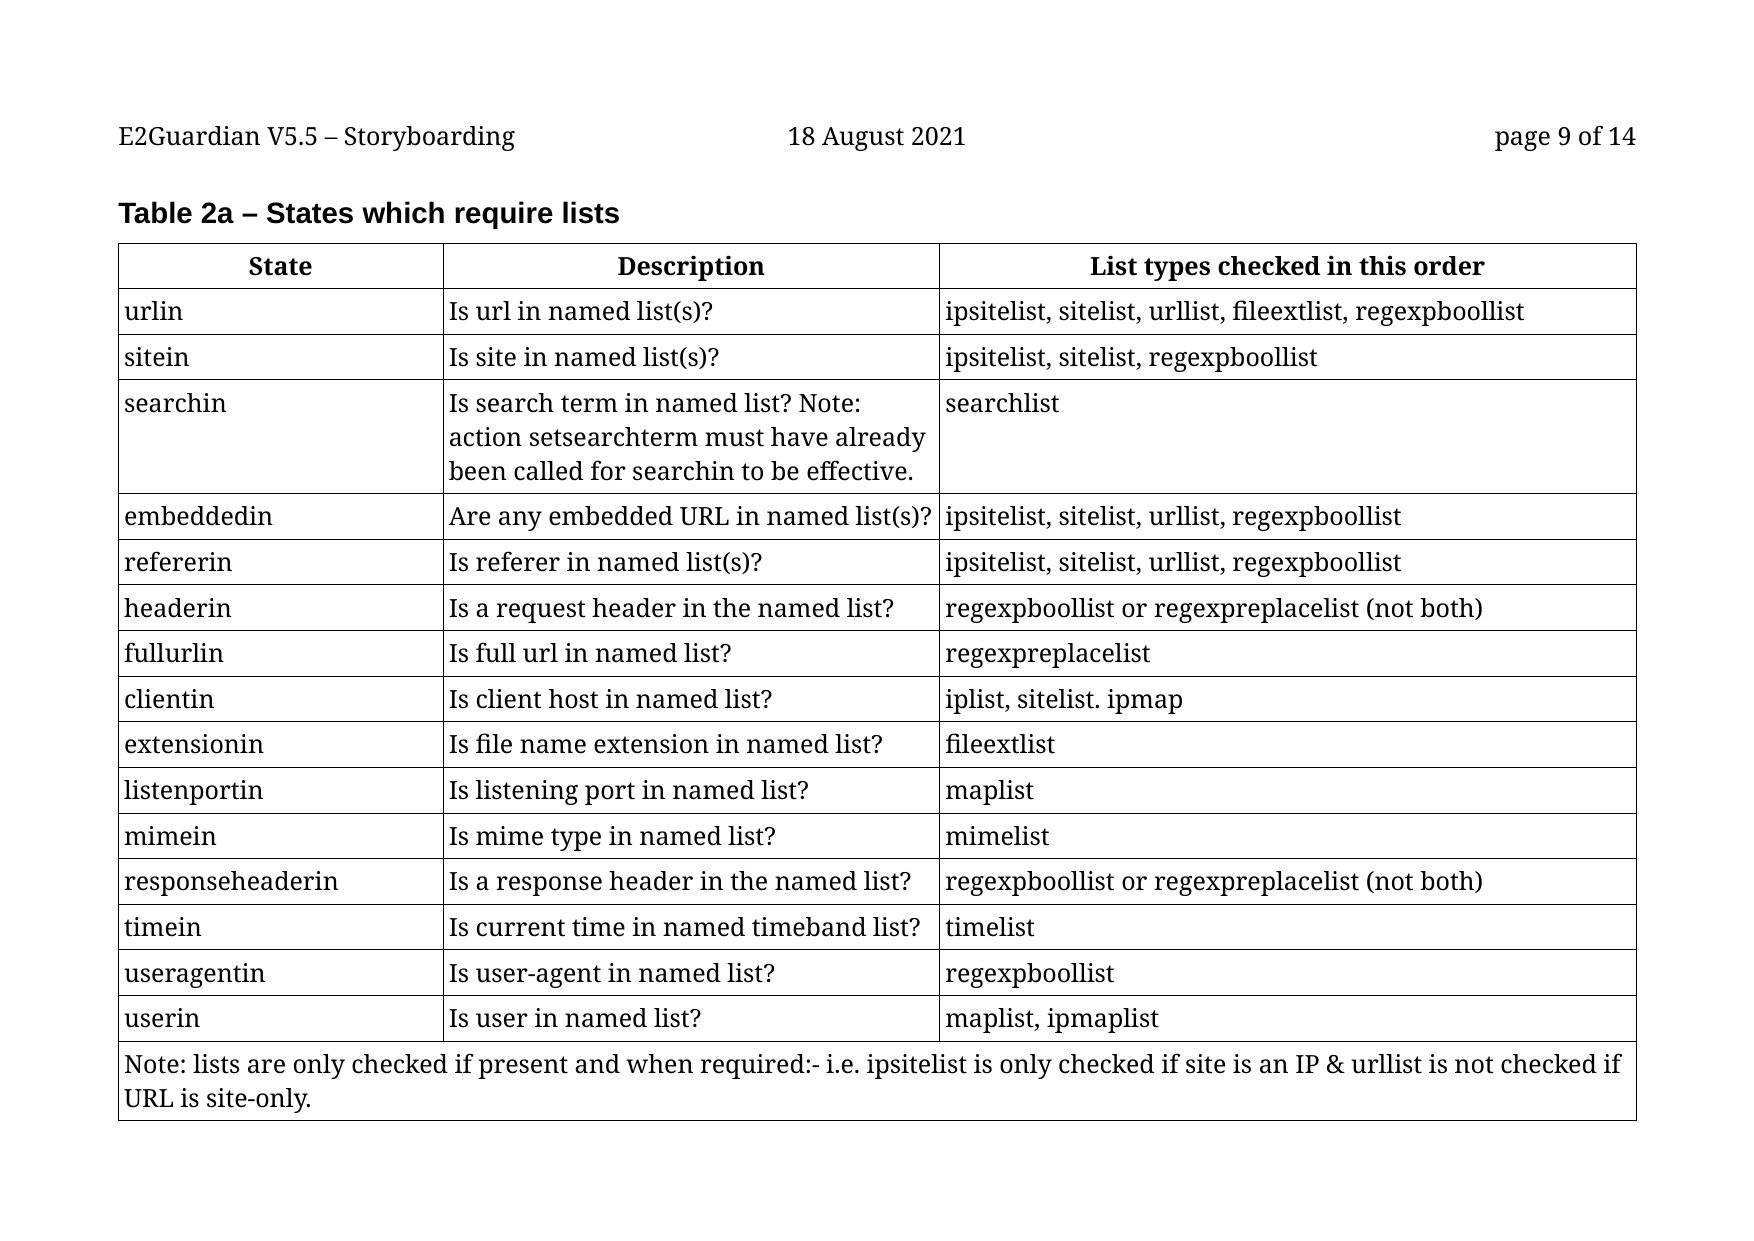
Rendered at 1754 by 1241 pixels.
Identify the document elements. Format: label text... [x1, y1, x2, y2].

table_cell Is current time in named timeband list? [444, 905, 939, 949]
table_cell mimein [119, 814, 443, 858]
table_cell extensionin [119, 722, 443, 767]
table_cell responseheaderin [119, 859, 443, 904]
table_cell embeddedin [119, 494, 443, 539]
table_cell clientin [119, 677, 443, 721]
table_cell timelist [940, 905, 1636, 949]
table_cell searchlist [940, 380, 1636, 493]
table_cell maplist [940, 768, 1636, 812]
table_cell refererin [119, 540, 443, 584]
table_cell Is site in named list(s)? [444, 335, 939, 379]
table_cell Note: lists are only checked if present and when required:- i.e. ipsitelist is only checked if site is an IP & urllist is not checked if URL is site-only. [119, 1042, 1636, 1120]
table_cell ipsitelist, sitelist, urllist, regexpboollist [940, 494, 1636, 539]
table_cell maplist, ipmaplist [940, 996, 1636, 1041]
table_cell Is mime type in named list? [444, 814, 939, 858]
table_cell Is search term in named list? Note: action setsearchterm must have already been called for searchin to be effective. [444, 380, 939, 493]
table_cell urlin [119, 289, 443, 334]
table_cell Is user in named list? [444, 996, 939, 1041]
table_cell ipsitelist, sitelist, regexpboollist [940, 335, 1636, 379]
table_cell sitein [119, 335, 443, 379]
table_cell fileextlist [940, 722, 1636, 767]
table_cell ipsitelist, sitelist, urllist, regexpboollist [940, 540, 1636, 584]
table_cell searchin [119, 380, 443, 493]
table_cell Is referer in named list(s)? [444, 540, 939, 584]
table_cell mimelist [940, 814, 1636, 858]
table_cell userin [119, 996, 443, 1041]
table_cell useragentin [119, 950, 443, 995]
table_cell regexpboollist [940, 950, 1636, 995]
table_cell listenportin [119, 768, 443, 812]
table_cell fullurlin [119, 631, 443, 676]
subtitle Table 2a – States which require lists [118, 196, 1636, 230]
table_cell regexpboollist or regexpreplacelist (not both) [940, 859, 1636, 904]
table_cell ipsitelist, sitelist, urllist, fileextlist, regexpboollist [940, 289, 1636, 334]
table_cell Is client host in named list? [444, 677, 939, 721]
table_cell Is url in named list(s)? [444, 289, 939, 334]
table_cell headerin [119, 585, 443, 630]
table_cell Is listening port in named list? [444, 768, 939, 812]
table_cell regexpreplacelist [940, 631, 1636, 676]
table_cell Is a response header in the named list? [444, 859, 939, 904]
table_cell timein [119, 905, 443, 949]
table_cell Is user-agent in named list? [444, 950, 939, 995]
table_cell Is a request header in the named list? [444, 585, 939, 630]
table_cell Is full url in named list? [444, 631, 939, 676]
table_header State [119, 244, 443, 288]
table_header List types checked in this order [940, 244, 1636, 288]
table_cell Are any embedded URL in named list(s)? [444, 494, 939, 539]
table_header Description [444, 244, 939, 288]
table_cell regexpboollist or regexpreplacelist (not both) [940, 585, 1636, 630]
table_cell Is file name extension in named list? [444, 722, 939, 767]
table_cell iplist, sitelist. ipmap [940, 677, 1636, 721]
